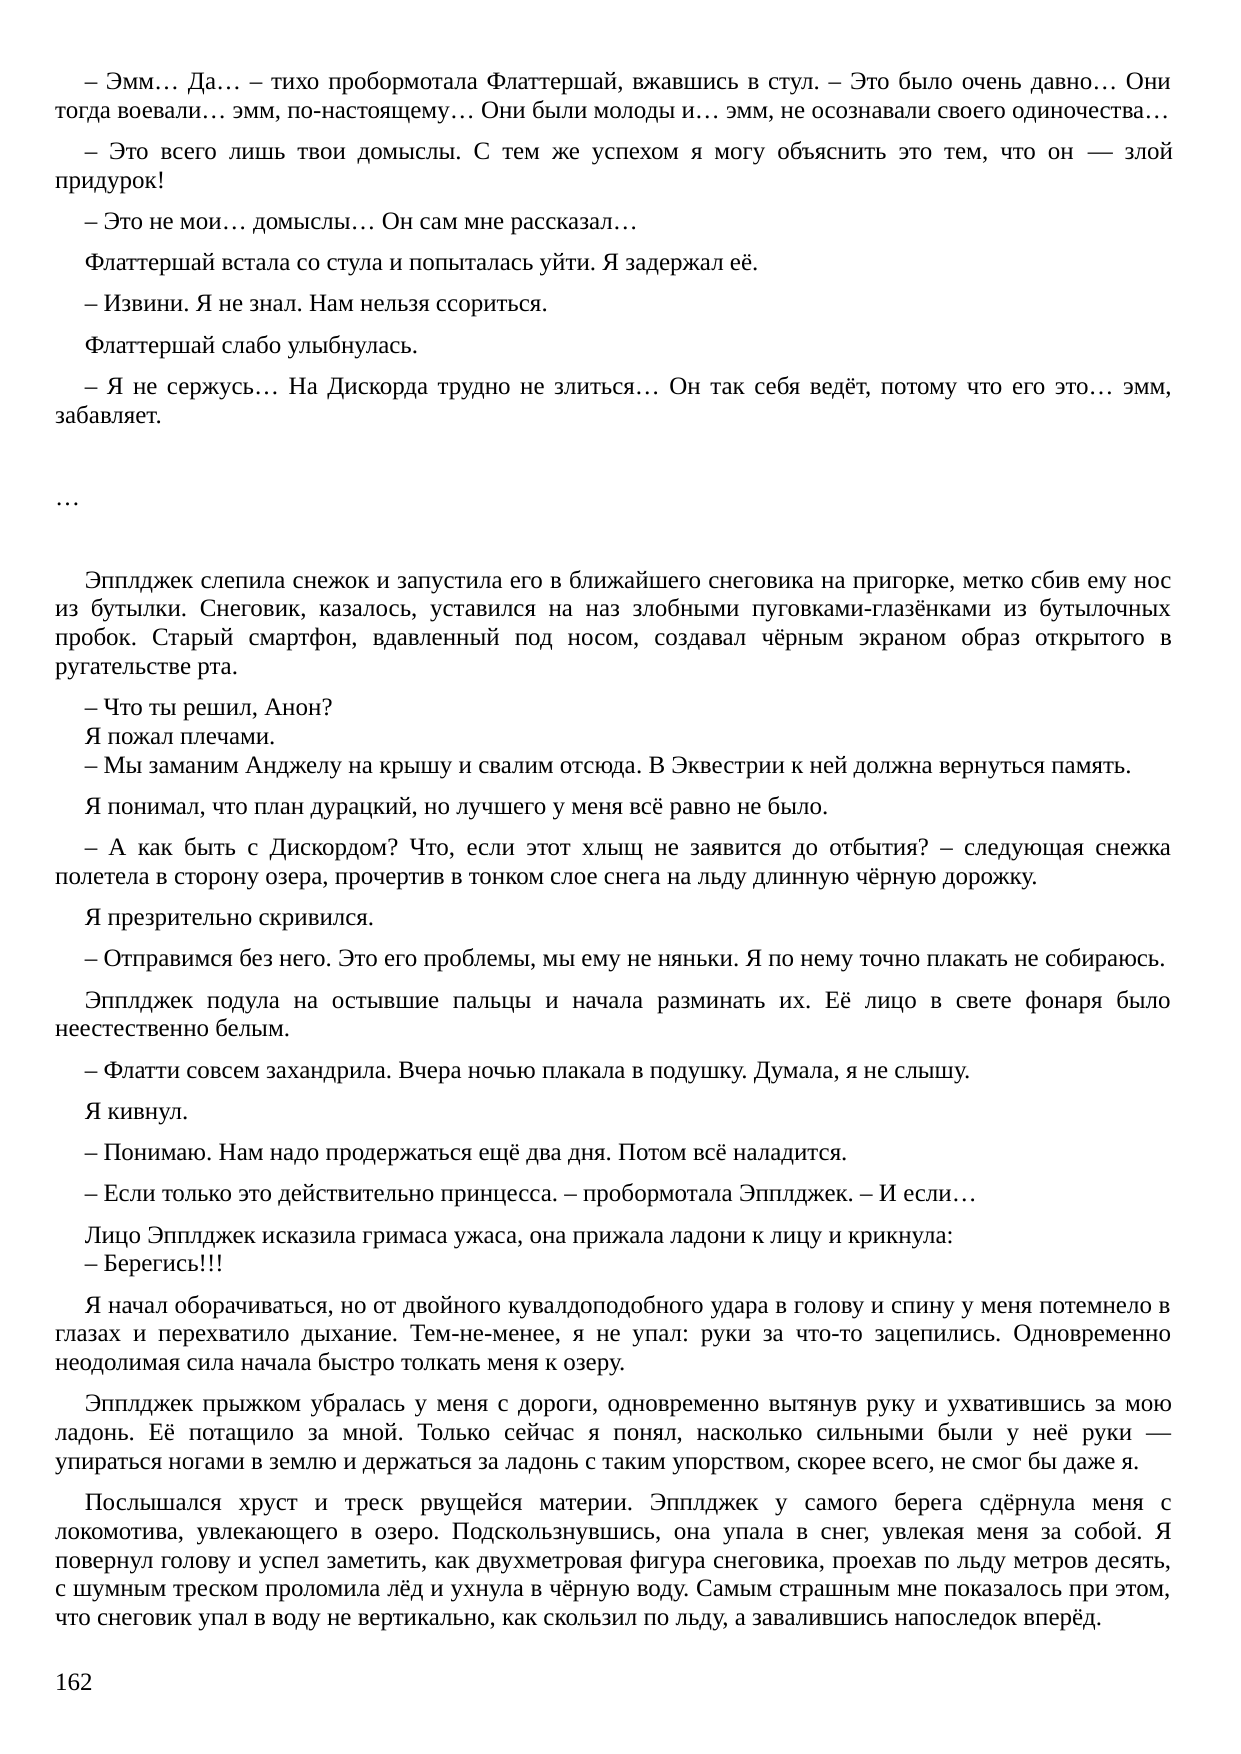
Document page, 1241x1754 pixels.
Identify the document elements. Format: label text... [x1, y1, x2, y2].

text – Извини. Я не знал. Нам нельзя ссориться. [55, 288, 1173, 317]
text – А как быть с Дискордом? Что, если этот хлыщ не заявится до отбытия? – следующая снежка полетела в сторону озера, прочертив в тонком слое снега на льду длинную чёрную дорожку. [55, 832, 1173, 890]
text Флаттершай слабо улыбнулась. [55, 330, 1173, 358]
text Флаттершай встала со стула и попыталась уйти. Я задержал её. [55, 247, 1173, 276]
text Лицо Эпплджек исказила гримаса ужаса, она прижала ладони к лицу и крикнула: [55, 1220, 1173, 1248]
text – Это не мои… домыслы… Он сам мне рассказал… [55, 206, 1173, 235]
text Я кивнул. [55, 1096, 1173, 1125]
text Послышался хруст и треск рвущейся материи. Эпплджек у самого берега сдёрнула меня с локомотива, увлекающего в озеро. Подскользнувшись, она упала в снег, увлекая меня за собой. Я повернул голову и успел заметить, как двухметровая фигура снеговика, проехав по льду метров десять, с шумным треском проломила лёд и ухнула в чёрную воду. Самым страшным мне показалось при этом, что снеговик упал в воду не вертикально, как скользил по льду, а завалившись напоследок вперёд. [55, 1487, 1173, 1631]
text – Что ты решил, Анон? [55, 692, 1173, 721]
text Эпплджек слепила снежок и запустила его в ближайшего снеговика на пригорке, метко сбив ему нос из бутылки. Снеговик, казалось, уставился на наз злобными пуговками-глазёнками из бутылочных пробок. Старый смартфон, вдавленный под носом, создавал чёрным экраном образ открытого в ругательстве рта. [55, 565, 1173, 680]
text Я презрительно скривился. [55, 902, 1173, 931]
text … [55, 482, 1173, 511]
text – Это всего лишь твои домыслы. С тем же успехом я могу объяснить это тем, что он — злой придурок! [55, 136, 1173, 193]
text – Берегись!!! [55, 1248, 1173, 1277]
text Я понимал, что план дурацкий, но лучшего у меня всё равно не было. [55, 791, 1173, 820]
text Я начал оборачиваться, но от двойного кувалдоподобного удара в голову и спину у меня потемнело в глазах и перехватило дыхание. Тем-не-менее, я не упал: руки за что-то зацепились. Одновременно неодолимая сила начала быстро толкать меня к озеру. [55, 1290, 1173, 1376]
text – Флатти совсем захандрила. Вчера ночью плакала в подушку. Думала, я не слышу. [55, 1055, 1173, 1083]
text – Мы заманим Анджелу на крышу и свалим отсюда. В Эквестрии к ней должна вернуться память. [55, 750, 1173, 778]
text Эпплджек прыжком убралась у меня с дороги, одновременно вытянув руку и ухватившись за мою ладонь. Её потащило за мной. Только сейчас я понял, насколько сильными были у неё руки — упираться ногами в землю и держаться за ладонь с таким упорством, скорее всего, не смог бы даже я. [55, 1388, 1173, 1475]
text Эпплджек подула на остывшие пальцы и начала разминать их. Её лицо в свете фонаря было неестественно белым. [55, 985, 1173, 1042]
text Я пожал плечами. [55, 721, 1173, 750]
text – Если только это действительно принцесса. – пробормотала Эпплджек. – И если… [55, 1178, 1173, 1207]
text – Понимаю. Нам надо продержаться ещё два дня. Потом всё наладится. [55, 1137, 1173, 1166]
text – Эмм… Да… – тихо пробормотала Флаттершай, вжавшись в стул. – Это было очень давно… Они тогда воевали… эмм, по-настоящему… Они были молоды и… эмм, не осознавали своего одиночества… [55, 66, 1173, 123]
text – Отправимся без него. Это его проблемы, мы ему не няньки. Я по нему точно плакать не собираюсь. [55, 943, 1173, 972]
text – Я не сержусь… На Дискорда трудно не злиться… Он так себя ведёт, потому что его это… эмм, забавляет. [55, 371, 1173, 428]
